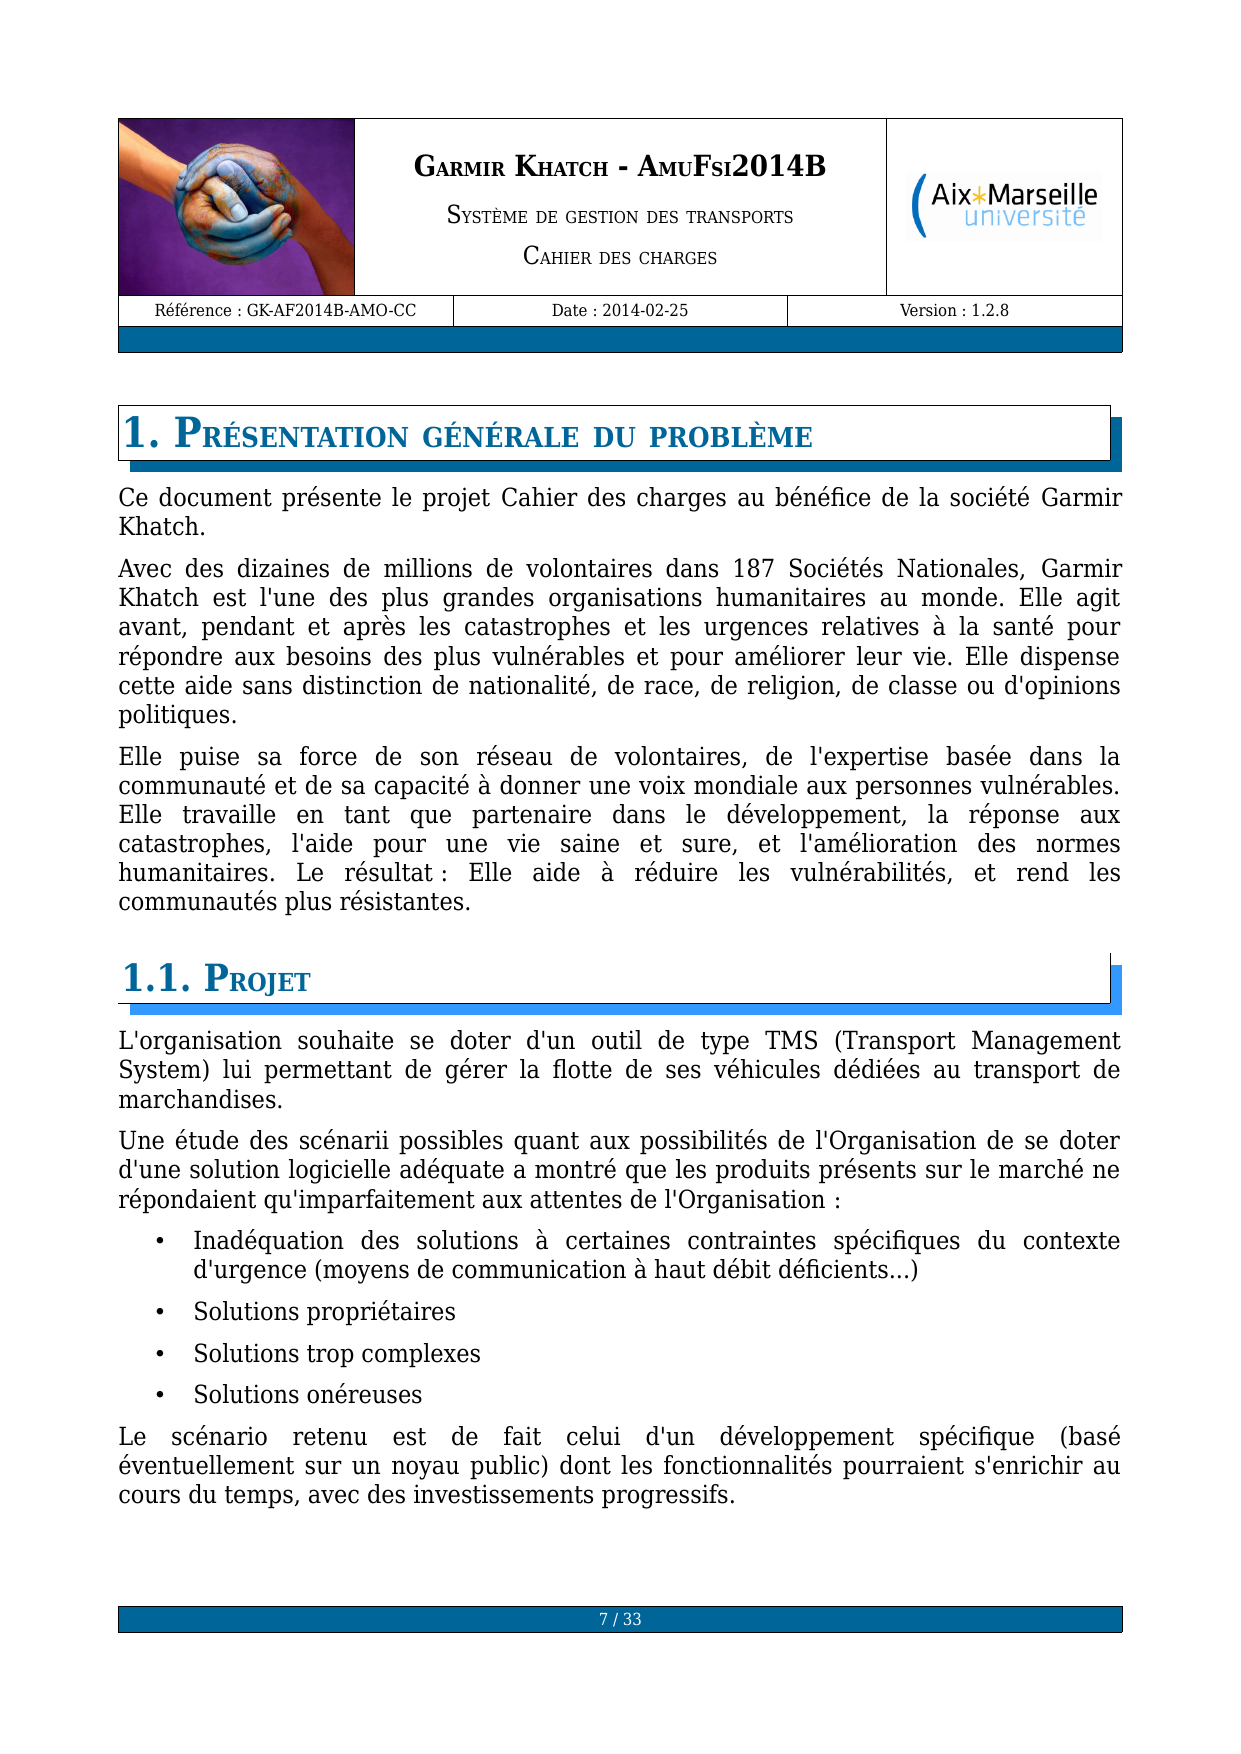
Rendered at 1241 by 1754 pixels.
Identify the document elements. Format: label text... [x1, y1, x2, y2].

list Solutions onéreuses [156, 1381, 1122, 1410]
text Avec des dizaines de millions de volontaires dans 187 Sociétés Nationales, Garmir Khatch est l'une des plus grandes organisations humanitaires au monde. Elle agit avant, pendant et après les catastrophes et les urgences relatives à la santé pour répondre aux besoins des plus vulnérables et pour améliorer leur vie. Elle dispense cette aide sans distinction de nationalité, de race, de religion, de classe ou d'opinions politiques. [118, 554, 1122, 729]
text L'organisation souhaite se doter d'un outil de type TMS (Transport Management System) lui permettant de gérer la flotte de ses véhicules dédiées au transport de marchandises. [118, 1026, 1122, 1114]
subtitle Projet [118, 953, 1110, 1003]
list Solutions trop complexes [156, 1339, 1122, 1368]
picture [119, 119, 354, 295]
text Elle puise sa force de son réseau de volontaires, de l'expertise basée dans la communauté et de sa capacité à donner une voix mondiale aux personnes vulnérables. Elle travaille en tant que partenaire dans le développement, la réponse aux catastrophes, l'aide pour une vie saine et sure, et l'amélioration des normes humanitaires. Le résultat : Elle aide à réduire les vulnérabilités, et rend les communautés plus résistantes. [118, 742, 1122, 917]
list Inadéquation des solutions à certaines contraintes spécifiques du contexte d'urgence (moyens de communication à haut débit déficients...) [156, 1226, 1122, 1285]
text Le scénario retenu est de fait celui d'un développement spécifique (basé éventuellement sur un noyau public) dont les fonctionnalités pourraient s'enrichir au cours du temps, avec des investissements progressifs. [118, 1422, 1122, 1510]
text Une étude des scénarii possibles quant aux possibilités de l'Organisation de se doter d'une solution logicielle adéquate a montré que les produits présents sur le marché ne répondaient qu'imparfaitement aux attentes de l'Organisation : [118, 1126, 1122, 1214]
text Ce document présente le projet Cahier des charges au bénéfice de la société Garmir Khatch. [118, 483, 1122, 542]
subtitle Présentation générale du problème [119, 406, 1110, 460]
list Solutions propriétaires [156, 1297, 1122, 1326]
picture [887, 126, 1122, 288]
